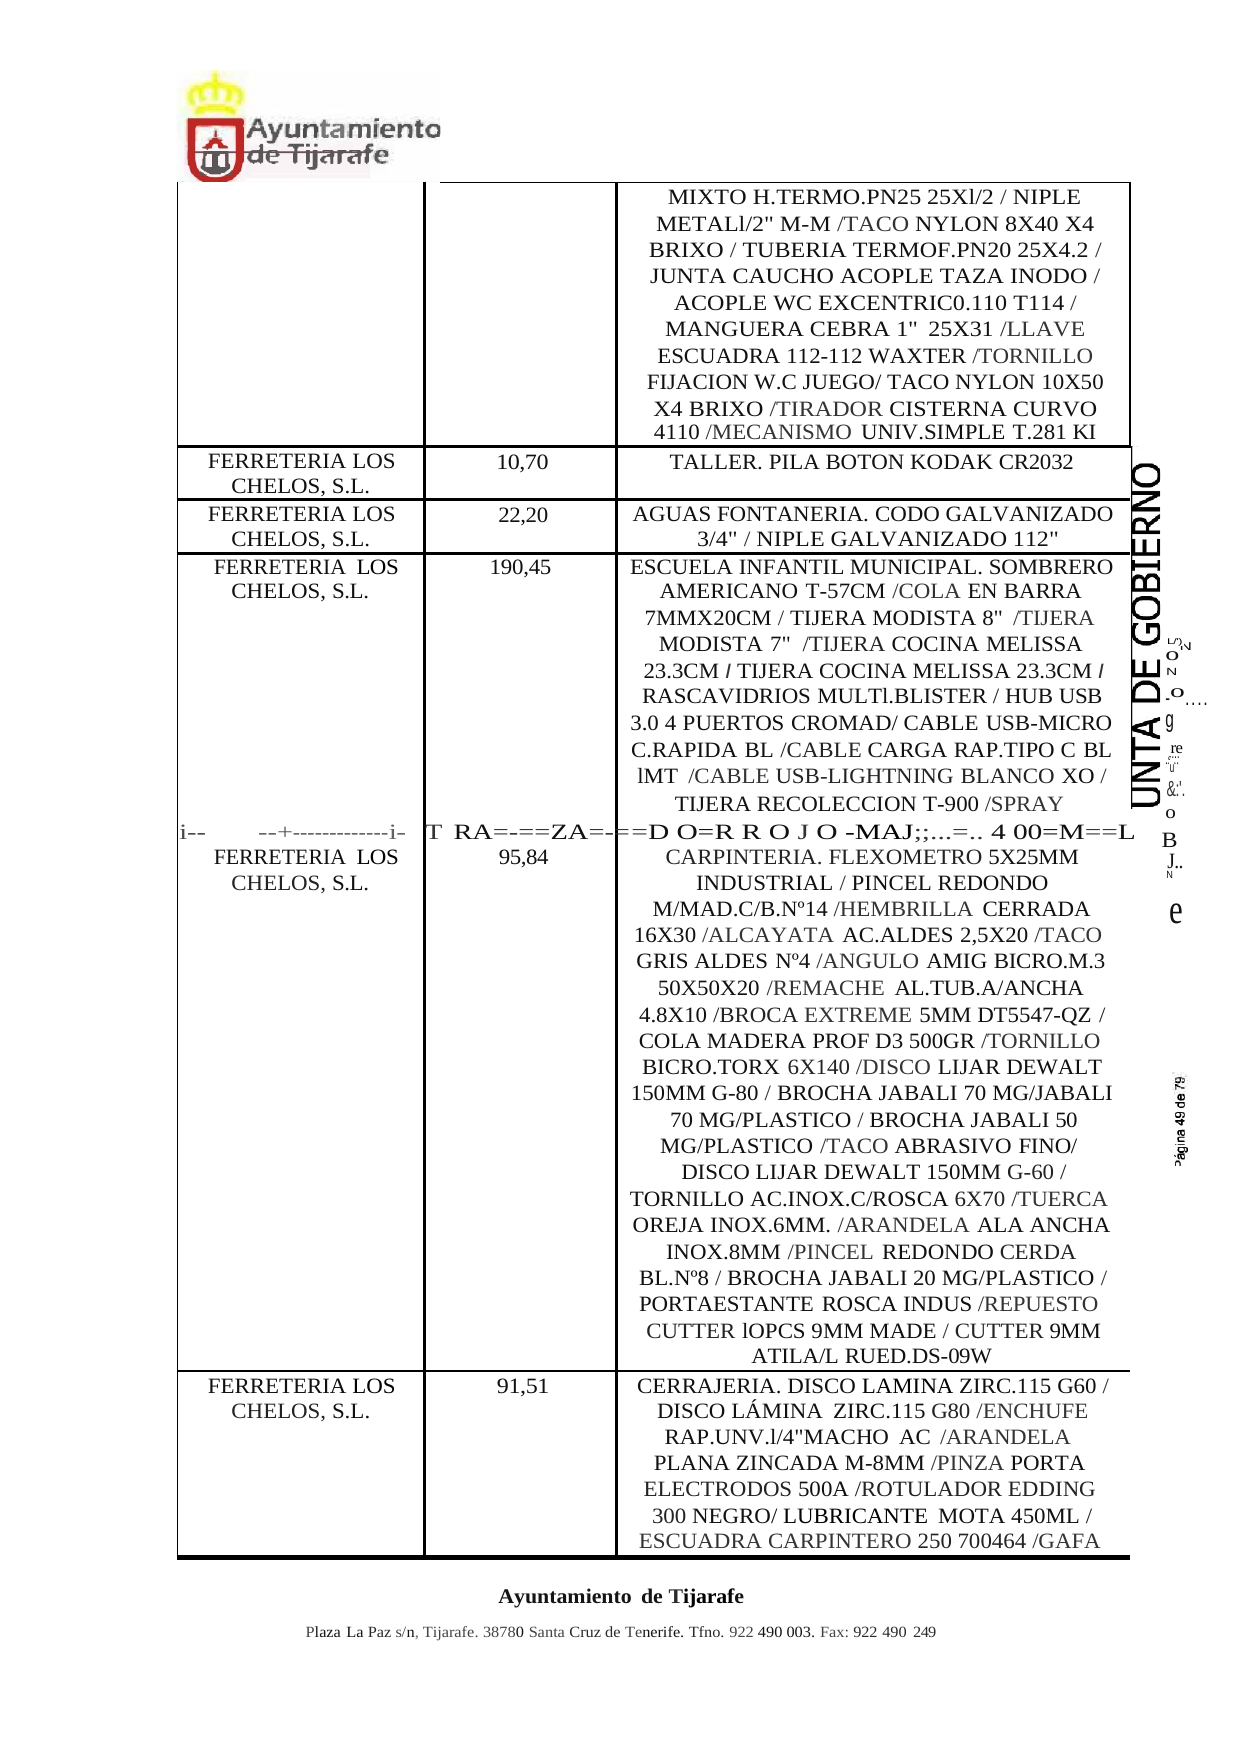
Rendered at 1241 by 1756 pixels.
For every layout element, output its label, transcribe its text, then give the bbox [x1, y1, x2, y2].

table_cell [178, 1424, 423, 1503]
table_cell FERRETERIA LOS [178, 555, 423, 579]
table_cell [426, 1108, 615, 1134]
table_cell [426, 923, 615, 949]
table_cell GRIS ALDES Nº4 /ANGULO AMIG BICRO.M.3 [618, 950, 1130, 976]
text &:'. [1166, 757, 1241, 801]
table_cell [178, 711, 423, 738]
table_cell MODISTA 7" /TIJERA COCINA MELISSA [618, 632, 1130, 659]
table_cell [426, 606, 615, 632]
table_cell [426, 1055, 615, 1081]
table_cell [426, 1503, 615, 1555]
table_cell OREJA INOX.6MM. /ARANDELA ALA ANCHA [618, 1214, 1130, 1240]
table_cell 3.0 4 PUERTOS CROMAD/ CABLE USB-MICRO [618, 711, 1130, 738]
text .s:::. [1165, 749, 1183, 768]
table_cell RAP.UNV.l/4"MACHO AC /ARANDELA PLANA ZINCADA M-8MM /PINZA PORTA ELECTRODOS 500A /ROTULADOR EDDING [618, 1424, 1130, 1503]
table_cell [178, 897, 423, 923]
table_cell [178, 1160, 423, 1187]
table_cell [426, 579, 615, 606]
table_cell [178, 1081, 423, 1107]
table_cell BICRO.TORX 6X140 /DISCO LIJAR DEWALT [618, 1055, 1130, 1081]
table_cell [426, 764, 615, 791]
table_cell [426, 711, 615, 738]
table_cell FERRETERIA LOS CHELOS, S.L. [178, 1372, 423, 1423]
table_cell RASCAVIDRIOS MULTl.BLISTER / HUB USB [618, 685, 1130, 711]
table_cell [178, 950, 423, 976]
table_cell 23.3CM I TIJERA COCINA MELISSA 23.3CM I [618, 659, 1130, 685]
table_cell [426, 632, 615, 659]
table_cell [178, 606, 423, 632]
table_cell M/MAD.C/B.Nº14 /HEMBRILLA CERRADA [618, 897, 1130, 923]
table_header [178, 182, 423, 444]
table_cell [178, 1029, 423, 1055]
table_cell 22,20 [426, 501, 615, 552]
table_header [426, 182, 440, 444]
table_cell i-- --+ i- [178, 820, 423, 846]
table_cell [178, 1055, 423, 1081]
table_cell CARPINTERIA. FLEXOMETRO 5X25MM [618, 846, 1130, 871]
table_cell ATILA/L RUED.DS-09W [618, 1345, 1130, 1370]
table_cell 190,45 [426, 555, 615, 579]
table_cell [178, 685, 423, 711]
table_header MIXTO H.TERMO.PN25 25Xl/2 / NIPLE METALl/2" M-M /TACO NYLON 8X40 X4 BRIXO / TUBERIA TERMOF.PN20 25X4.2 / JUNTA CAUCHO ACOPLE TAZA INODO / ACOPLE WC EXCENTRIC0.110 T114 / MANGUERA CEBRA 1" 25X31 /LLAVE ESCUADRA 112-112 WAXTER /TORNILLO FIJACION W.C JUEGO/ TACO NYLON 10X50 X4 BRIXO /TIRADOR CISTERNA CURVO 4110 /MECANISMO UNIV.SIMPLE T.281 KI [618, 183, 1129, 444]
table_cell [426, 976, 615, 1002]
table_cell MG/PLASTICO /TACO ABRASIVO FINO/ [618, 1134, 1130, 1160]
table_cell [178, 1292, 423, 1318]
table_cell C.RAPIDA BL /CABLE CARGA RAP.TIPO C BL [618, 738, 1130, 764]
table_cell [178, 1319, 423, 1345]
table_cell [178, 659, 423, 685]
table_cell [426, 1134, 615, 1160]
table_cell CHELOS, S.L. [178, 871, 423, 897]
table_cell BL.Nº8 / BROCHA JABALI 20 MG/PLASTICO / [618, 1266, 1130, 1292]
table_cell [426, 1214, 615, 1240]
table_cell [178, 738, 423, 764]
text N [1166, 869, 1173, 881]
text g [1165, 711, 1241, 732]
table_cell 7MMX20CM / TIJERA MODISTA 8" /TIJERA [618, 606, 1130, 632]
table_cell [426, 738, 615, 764]
table_cell TORNILLO AC.INOX.C/ROSCA 6X70 /TUERCA [618, 1187, 1130, 1213]
table_cell INDUSTRIAL / PINCEL REDONDO [618, 871, 1130, 897]
table_cell [178, 1134, 423, 1160]
table_cell [426, 685, 615, 711]
table_cell [426, 871, 615, 897]
table_cell 95,84 [426, 846, 615, 871]
table_cell [178, 1345, 423, 1370]
table_cell CERRAJERIA. DISCO LAMINA ZIRC.115 G60 / DISCO LÁMINA ZIRC.115 G80 /ENCHUFE [618, 1372, 1130, 1423]
table_cell DISCO LIJAR DEWALT 150MM G-60 / [618, 1160, 1130, 1187]
text -o.... [1165, 687, 1241, 711]
table_cell =D O=R R O J O -MAJ;;...=.. 4 00=M==L [618, 820, 1130, 846]
table_cell lMT /CABLE USB-LIGHTNING BLANCO XO / [618, 764, 1130, 791]
table_cell [178, 791, 423, 819]
table_cell [426, 659, 615, 685]
table_cell [426, 791, 615, 819]
table_cell [178, 764, 423, 791]
table_cell [178, 1214, 423, 1240]
text B J.. [1161, 830, 1185, 873]
table_cell [178, 1503, 423, 1555]
table_cell [426, 1002, 615, 1029]
table_cell FERRETERIA LOS CHELOS, S.L. [178, 501, 423, 552]
table_cell [426, 1345, 615, 1370]
table_cell CHELOS, S.L. [178, 579, 423, 606]
table_cell [426, 1292, 615, 1318]
text oN [1165, 638, 1241, 665]
table_cell [426, 1081, 615, 1107]
table_cell [426, 950, 615, 976]
table_cell T RA=-==ZA=-= [426, 820, 615, 846]
table_cell [178, 1187, 423, 1213]
subtitle e [1169, 884, 1241, 932]
table_cell [178, 1240, 423, 1266]
table_cell 10,70 [426, 448, 615, 498]
table_cell COLA MADERA PROF D3 500GR /TORNILLO [618, 1029, 1130, 1055]
table_cell TIJERA RECOLECCION T-900 /SPRAY [618, 791, 1130, 819]
table_cell [178, 923, 423, 949]
table_cell AGUAS FONTANERIA. CODO GALVANIZADO 3/4" / NIPLE GALVANIZADO 112" [618, 501, 1130, 552]
text o [1165, 801, 1241, 823]
table_cell TALLER. PILA BOTON KODAK CR2032 [618, 448, 1130, 498]
table_cell CUTTER lOPCS 9MM MADE / CUTTER 9MM [618, 1319, 1130, 1345]
table_cell [178, 1002, 423, 1029]
table_cell [426, 1240, 615, 1266]
table_cell 150MM G-80 / BROCHA JABALI 70 MG/JABALI [618, 1081, 1130, 1107]
table_cell [426, 1187, 615, 1213]
table_cell 4.8X10 /BROCA EXTREME 5MM DT5547-QZ / [618, 1002, 1130, 1029]
text L/') [1167, 637, 1184, 646]
table_cell [426, 1266, 615, 1292]
table_cell [178, 976, 423, 1002]
table_cell FERRETERIA LOS CHELOS, S.L. [178, 448, 423, 498]
table_cell [178, 1108, 423, 1134]
table_cell [426, 1160, 615, 1187]
table_cell 50X50X20 /REMACHE AL.TUB.A/ANCHA [618, 976, 1130, 1002]
table_cell [426, 897, 615, 923]
text N [1166, 666, 1241, 678]
table_cell [178, 632, 423, 659]
table_header [440, 183, 615, 444]
table_cell 16X30 /ALCAYATA AC.ALDES 2,5X20 /TACO [618, 923, 1130, 949]
table_cell [426, 1424, 615, 1503]
table_cell 70 MG/PLASTICO / BROCHA JABALI 50 [618, 1108, 1130, 1134]
table_cell ESCUELA INFANTIL MUNICIPAL. SOMBRERO [618, 555, 1130, 579]
table_cell AMERICANO T-57CM /COLA EN BARRA [618, 579, 1130, 606]
text u [1169, 760, 1174, 776]
table_cell 91,51 [426, 1372, 615, 1423]
table_cell PORTAESTANTE ROSCA INDUS /REPUESTO [618, 1292, 1130, 1318]
table_cell [426, 1319, 615, 1345]
table_cell INOX.8MM /PINCEL REDONDO CERDA [618, 1240, 1130, 1266]
table_cell [426, 1029, 615, 1055]
text re [1170, 738, 1241, 757]
table_cell FERRETERIA LOS [178, 846, 423, 871]
table_cell [178, 1266, 423, 1292]
table_cell 300 NEGRO/ LUBRICANTE MOTA 450ML / ESCUADRA CARPINTERO 250 700464 /GAFA [618, 1503, 1130, 1555]
